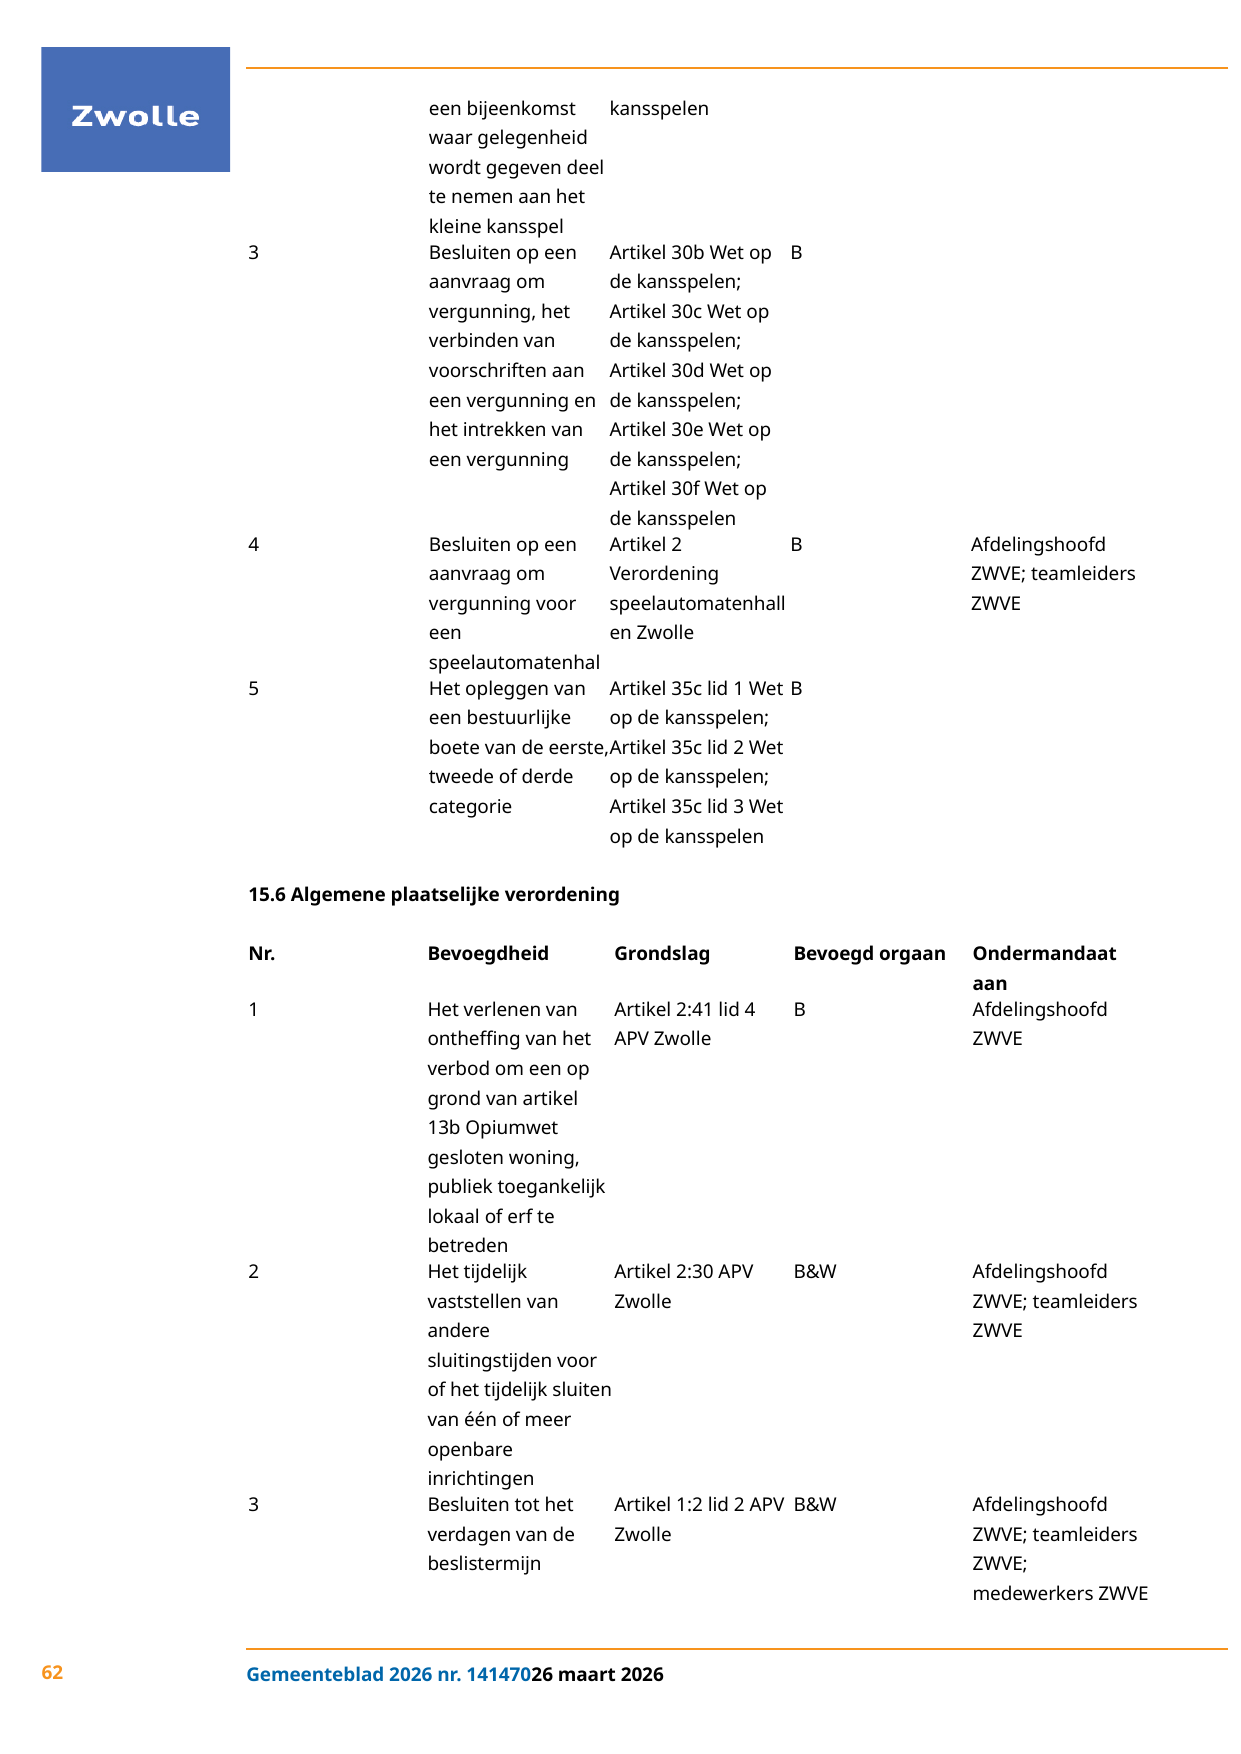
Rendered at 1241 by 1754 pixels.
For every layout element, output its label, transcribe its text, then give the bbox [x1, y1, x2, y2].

table_cell Afdelingshoofd ZWVE [973, 996, 1152, 1258]
table_cell Het opleggen van een bestuurlijke boete van de eerste, tweede of derde categorie [429, 675, 609, 848]
table_cell Besluiten tot het verdagen van de beslistermijn [427, 1491, 614, 1606]
table_header Nr. [248, 941, 427, 996]
table_cell [971, 239, 1152, 531]
table_cell Besluiten op een aanvraag om vergunning, het verbinden van voorschriften aan een vergunning en het intrekken van een vergunning [429, 239, 609, 531]
table_cell Artikel 30b Wet op de kansspelen; Artikel 30c Wet op de kansspelen; Artikel 30d Wet op de kansspelen; Artikel 30e Wet op de kansspelen; Artikel 30f Wet op de kansspelen [609, 239, 790, 531]
table_cell 4 [248, 531, 429, 675]
table_cell [248, 95, 429, 239]
table_cell B [790, 531, 971, 675]
table_header Bevoegdheid [427, 941, 614, 996]
table_cell 5 [248, 675, 429, 848]
table_header Ondermandaat aan [973, 941, 1152, 996]
table_cell Artikel 1:2 lid 2 APV Zwolle [614, 1491, 793, 1606]
table_cell Artikel 2:41 lid 4 APV Zwolle [614, 996, 793, 1258]
table_cell B&W [793, 1258, 972, 1491]
table_cell een bijeenkomst waar gelegenheid wordt gegeven deel te nemen aan het kleine kansspel [429, 95, 609, 239]
table_cell Afdelingshoofd ZWVE; teamleiders ZWVE [973, 1258, 1152, 1491]
table_cell Artikel 35c lid 1 Wet op de kansspelen; Artikel 35c lid 2 Wet op de kansspelen; Artikel 35c lid 3 Wet op de kansspelen [609, 675, 790, 848]
table_cell Afdelingshoofd ZWVE; teamleiders ZWVE [971, 531, 1152, 675]
table_cell Afdelingshoofd ZWVE; teamleiders ZWVE; medewerkers ZWVE [973, 1491, 1152, 1606]
table_cell B&W [793, 1491, 972, 1606]
table_cell Het tijdelijk vaststellen van andere sluitingstijden voor of het tijdelijk sluiten van één of meer openbare inrichtingen [427, 1258, 614, 1491]
table_cell Artikel 2:30 APV Zwolle [614, 1258, 793, 1491]
table_cell 1 [248, 996, 427, 1258]
picture [41, 47, 231, 172]
table_cell Besluiten op een aanvraag om vergunning voor een speelautomatenhal [429, 531, 609, 675]
table_cell B [790, 675, 971, 848]
table_cell 2 [248, 1258, 427, 1491]
table_cell B [790, 239, 971, 531]
table_header Grondslag [614, 941, 793, 996]
table_cell 3 [248, 239, 429, 531]
table_cell 3 [248, 1491, 427, 1606]
text 15.6 Algemene plaatselijke verordening [248, 881, 1152, 907]
table_cell [971, 95, 1152, 239]
table_cell Artikel 2 Verordening speelautomatenhallen Zwolle [609, 531, 790, 675]
table_cell [971, 675, 1152, 848]
table_cell B [793, 996, 972, 1258]
table_cell [790, 95, 971, 239]
table_cell kansspelen [609, 95, 790, 239]
table_header Bevoegd orgaan [793, 941, 972, 996]
table_cell Het verlenen van ontheffing van het verbod om een op grond van artikel 13b Opiumwet gesloten woning, publiek toegankelijk lokaal of erf te betreden [427, 996, 614, 1258]
